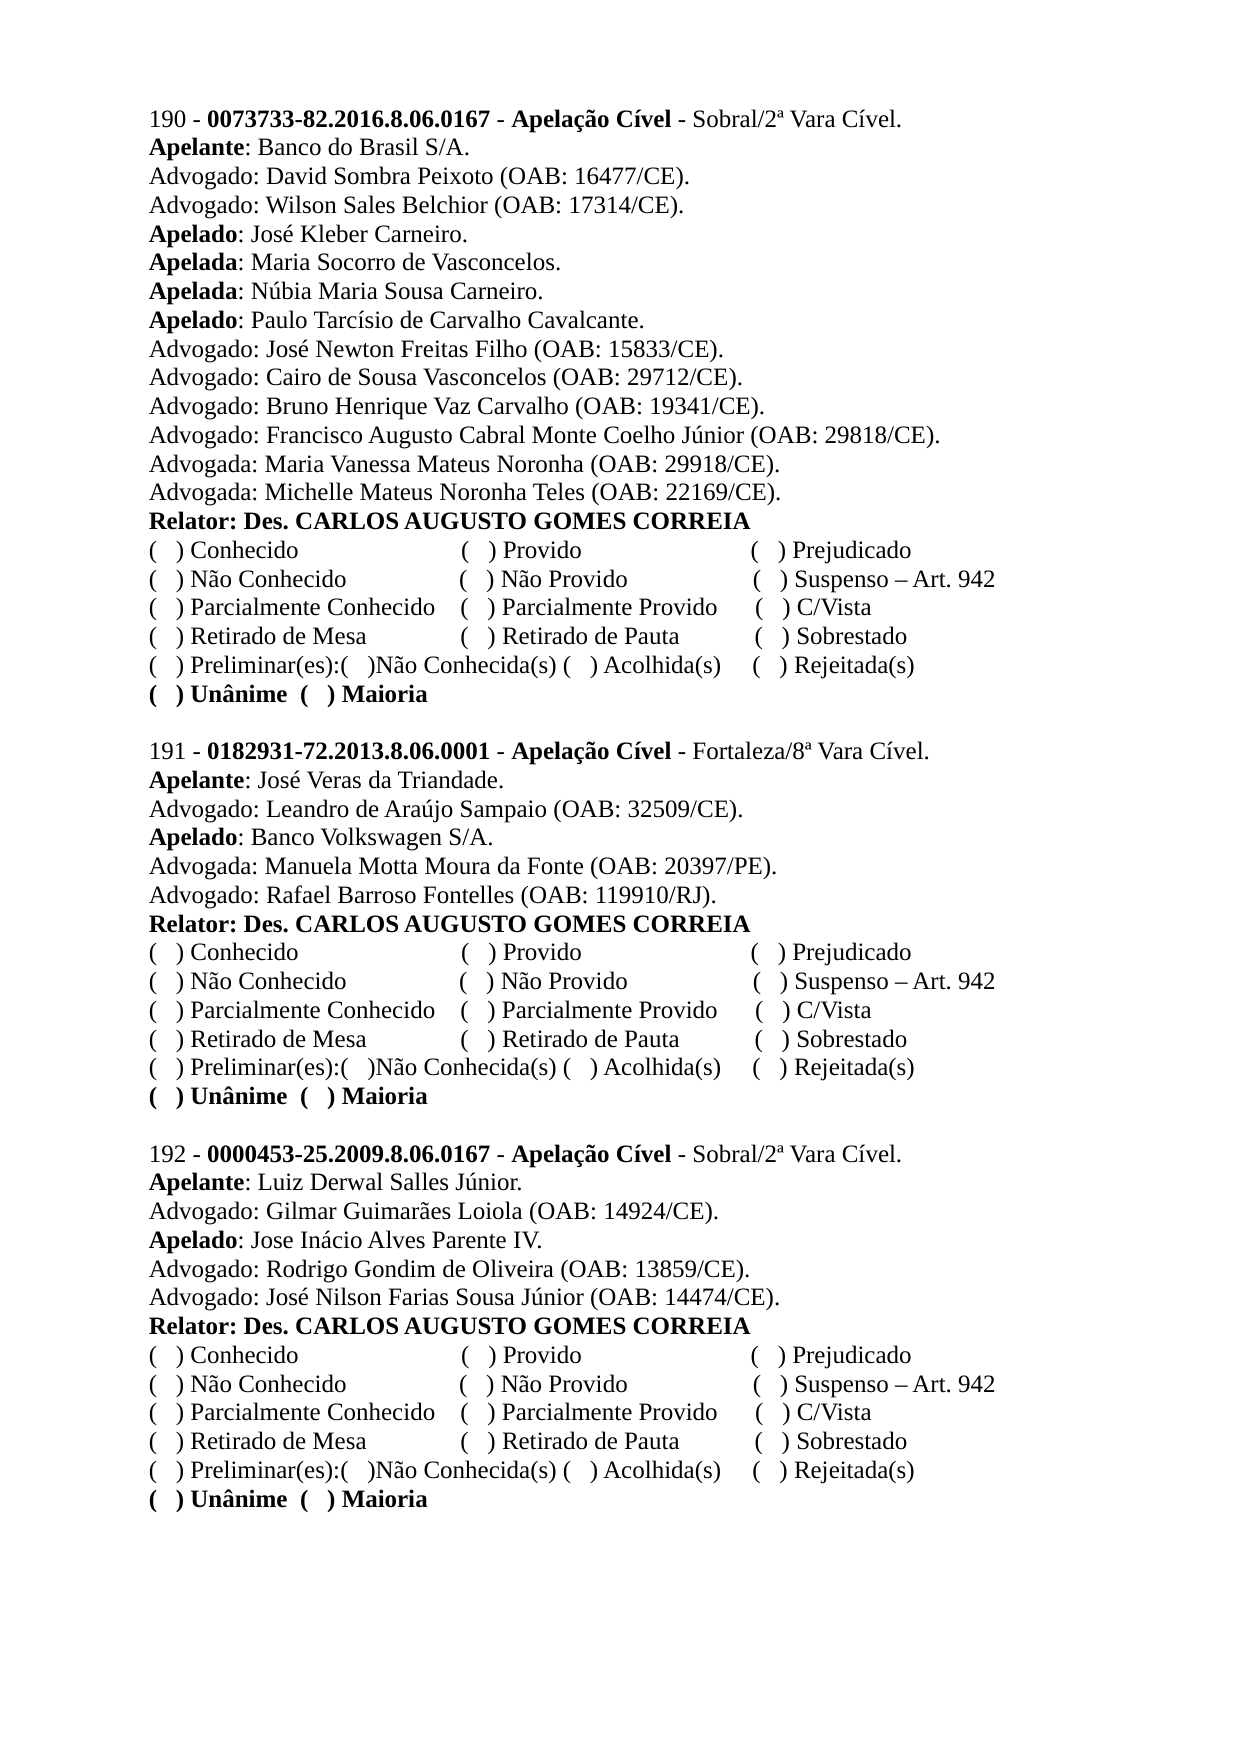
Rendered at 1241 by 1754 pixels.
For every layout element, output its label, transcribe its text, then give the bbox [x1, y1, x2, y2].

text Advogado: Leandro de Araújo Sampaio (OAB: 32509/CE). [148, 794, 1141, 822]
text Advogada: Michelle Mateus Noronha Teles (OAB: 22169/CE). [148, 477, 1141, 506]
text ( ) Conhecido ( ) Provido ( ) Prejudicado [148, 535, 1141, 564]
text Advogado: Gilmar Guimarães Loiola (OAB: 14924/CE). [148, 1196, 1141, 1225]
text ( ) Unânime ( ) Maioria [148, 1484, 1158, 1512]
text Advogado: Rafael Barroso Fontelles (OAB: 119910/RJ). [148, 880, 1141, 909]
text ( ) Conhecido ( ) Provido ( ) Prejudicado [148, 1340, 1141, 1369]
text Apelado: Paulo Tarcísio de Carvalho Cavalcante. [148, 305, 1141, 334]
text 190 - 0073733-82.2016.8.06.0167 - Apelação Cível - Sobral/2ª Vara Cível. [148, 104, 1141, 132]
text Relator: Des. CARLOS AUGUSTO GOMES CORREIA [148, 1311, 1141, 1340]
text Relator: Des. CARLOS AUGUSTO GOMES CORREIA [148, 506, 1141, 535]
text ( ) Retirado de Mesa ( ) Retirado de Pauta ( ) Sobrestado [148, 1024, 1158, 1052]
text 192 - 0000453-25.2009.8.06.0167 - Apelação Cível - Sobral/2ª Vara Cível. [148, 1139, 1141, 1167]
text Advogado: David Sombra Peixoto (OAB: 16477/CE). [148, 161, 1141, 190]
text ( ) Não Conhecido ( ) Não Provido ( ) Suspenso – Art. 942 [148, 564, 1158, 592]
text Apelante: Luiz Derwal Salles Júnior. [148, 1167, 1141, 1196]
text Relator: Des. CARLOS AUGUSTO GOMES CORREIA [148, 909, 1141, 937]
text Advogado: Cairo de Sousa Vasconcelos (OAB: 29712/CE). [148, 362, 1141, 391]
text Apelada: Maria Socorro de Vasconcelos. [148, 247, 1141, 276]
text Apelante: José Veras da Triandade. [148, 765, 1141, 794]
text Apelada: Núbia Maria Sousa Carneiro. [148, 276, 1141, 305]
text Advogado: Francisco Augusto Cabral Monte Coelho Júnior (OAB: 29818/CE). [148, 420, 1141, 449]
text ( ) Preliminar(es):( )Não Conhecida(s) ( ) Acolhida(s) ( ) Rejeitada(s) [148, 1455, 1158, 1484]
text Advogado: Rodrigo Gondim de Oliveira (OAB: 13859/CE). [148, 1254, 1141, 1282]
text Advogado: Bruno Henrique Vaz Carvalho (OAB: 19341/CE). [148, 391, 1141, 420]
text ( ) Preliminar(es):( )Não Conhecida(s) ( ) Acolhida(s) ( ) Rejeitada(s) [148, 650, 1158, 679]
text Apelado: Banco Volkswagen S/A. [148, 822, 1141, 851]
text Apelado: José Kleber Carneiro. [148, 219, 1141, 247]
text Advogado: Wilson Sales Belchior (OAB: 17314/CE). [148, 190, 1141, 219]
text ( ) Retirado de Mesa ( ) Retirado de Pauta ( ) Sobrestado [148, 1426, 1158, 1455]
text ( ) Parcialmente Conhecido ( ) Parcialmente Provido ( ) C/Vista [148, 995, 1158, 1024]
text Advogada: Manuela Motta Moura da Fonte (OAB: 20397/PE). [148, 851, 1141, 880]
text ( ) Parcialmente Conhecido ( ) Parcialmente Provido ( ) C/Vista [148, 1397, 1158, 1426]
text Advogado: José Newton Freitas Filho (OAB: 15833/CE). [148, 334, 1141, 362]
text Advogado: José Nilson Farias Sousa Júnior (OAB: 14474/CE). [148, 1282, 1141, 1311]
text ( ) Parcialmente Conhecido ( ) Parcialmente Provido ( ) C/Vista [148, 592, 1158, 621]
text ( ) Preliminar(es):( )Não Conhecida(s) ( ) Acolhida(s) ( ) Rejeitada(s) [148, 1052, 1158, 1081]
text ( ) Não Conhecido ( ) Não Provido ( ) Suspenso – Art. 942 [148, 966, 1158, 995]
text Apelante: Banco do Brasil S/A. [148, 132, 1141, 161]
text ( ) Unânime ( ) Maioria [148, 1081, 1158, 1110]
text Apelado: Jose Inácio Alves Parente IV. [148, 1225, 1141, 1254]
text ( ) Não Conhecido ( ) Não Provido ( ) Suspenso – Art. 942 [148, 1369, 1158, 1397]
text ( ) Retirado de Mesa ( ) Retirado de Pauta ( ) Sobrestado [148, 621, 1158, 650]
text Advogada: Maria Vanessa Mateus Noronha (OAB: 29918/CE). [148, 449, 1141, 477]
text ( ) Conhecido ( ) Provido ( ) Prejudicado [148, 937, 1141, 966]
text ( ) Unânime ( ) Maioria [148, 679, 1158, 707]
text 191 - 0182931-72.2013.8.06.0001 - Apelação Cível - Fortaleza/8ª Vara Cível. [148, 736, 1141, 765]
